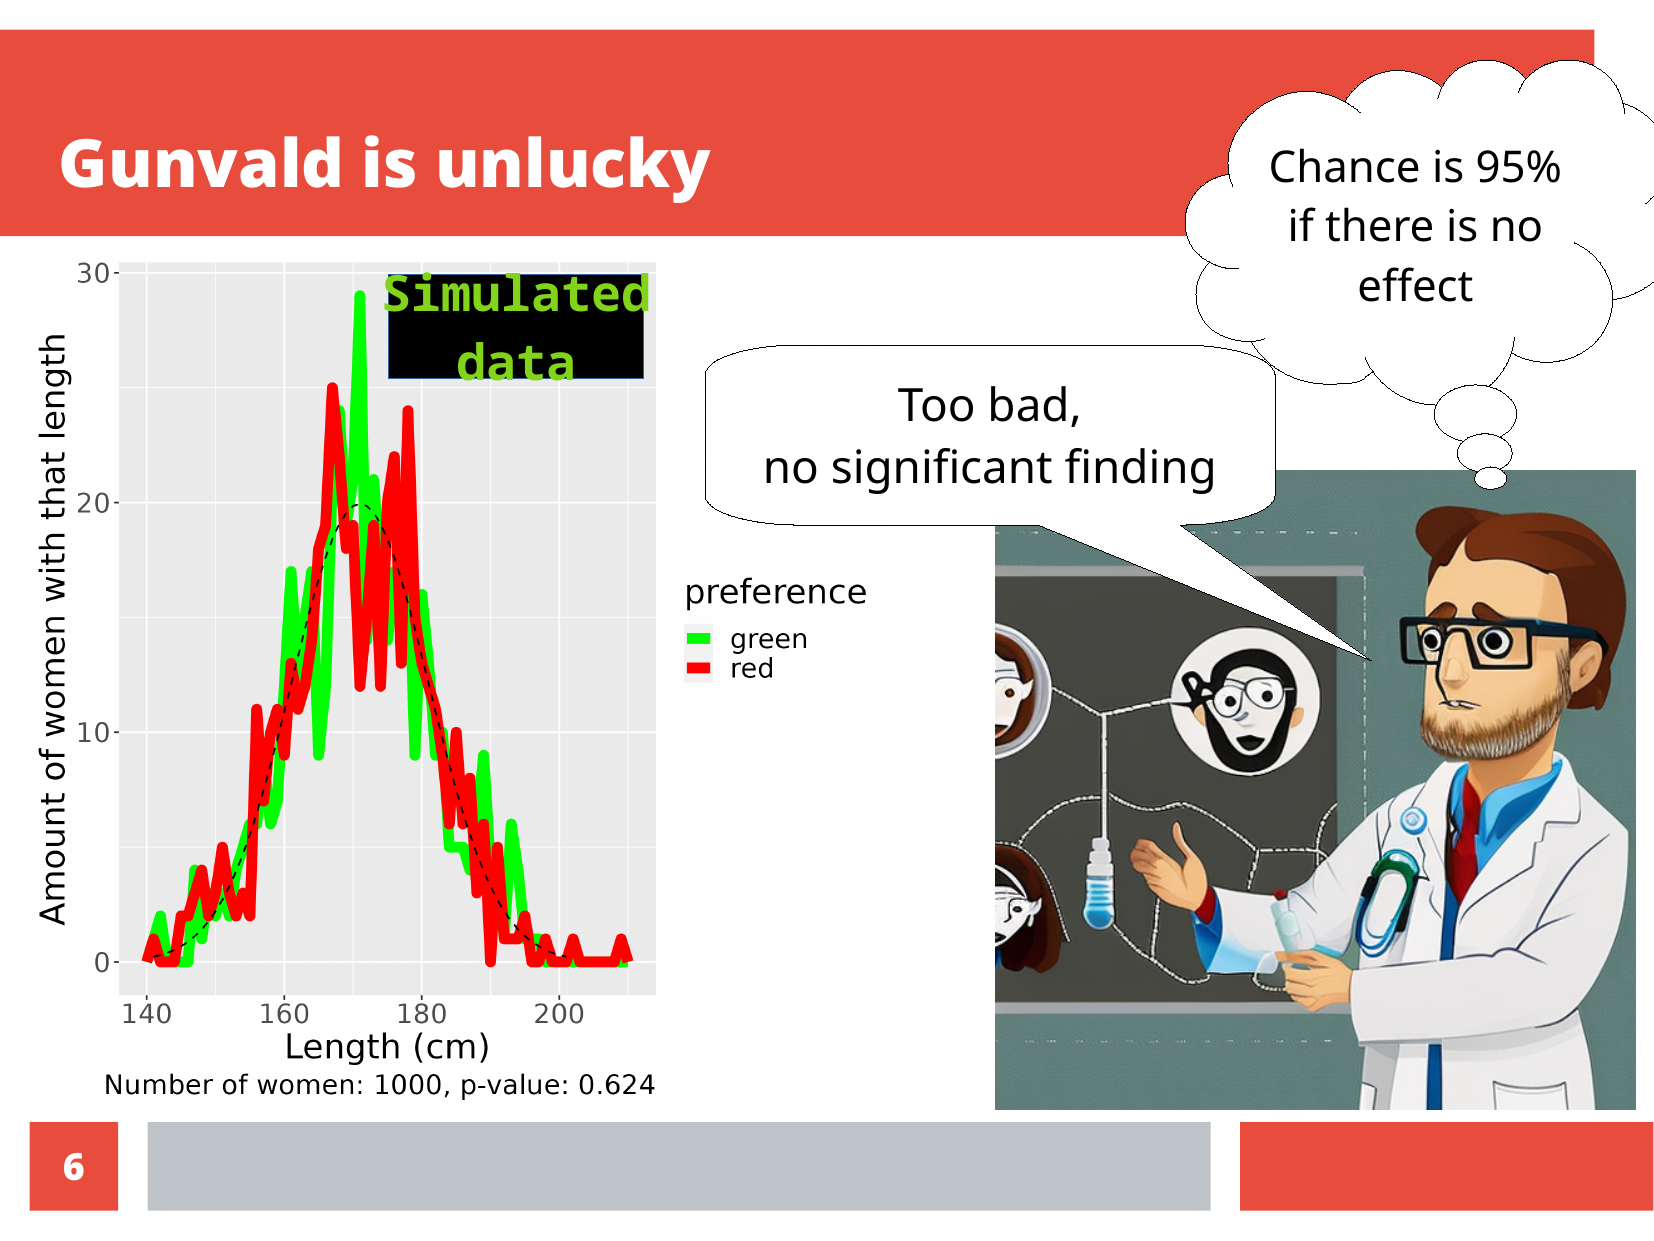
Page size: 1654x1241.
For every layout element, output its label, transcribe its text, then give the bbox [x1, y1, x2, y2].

picture [995, 470, 1636, 1111]
text_box Too bad, no significant finding [705, 345, 1372, 661]
text_box Simulated data [388, 274, 644, 379]
title Gunvald is unlucky [59, 59, 1595, 207]
text_box Chance is 95% if there is no effect [1185, 60, 1654, 490]
picture [30, 253, 886, 1109]
